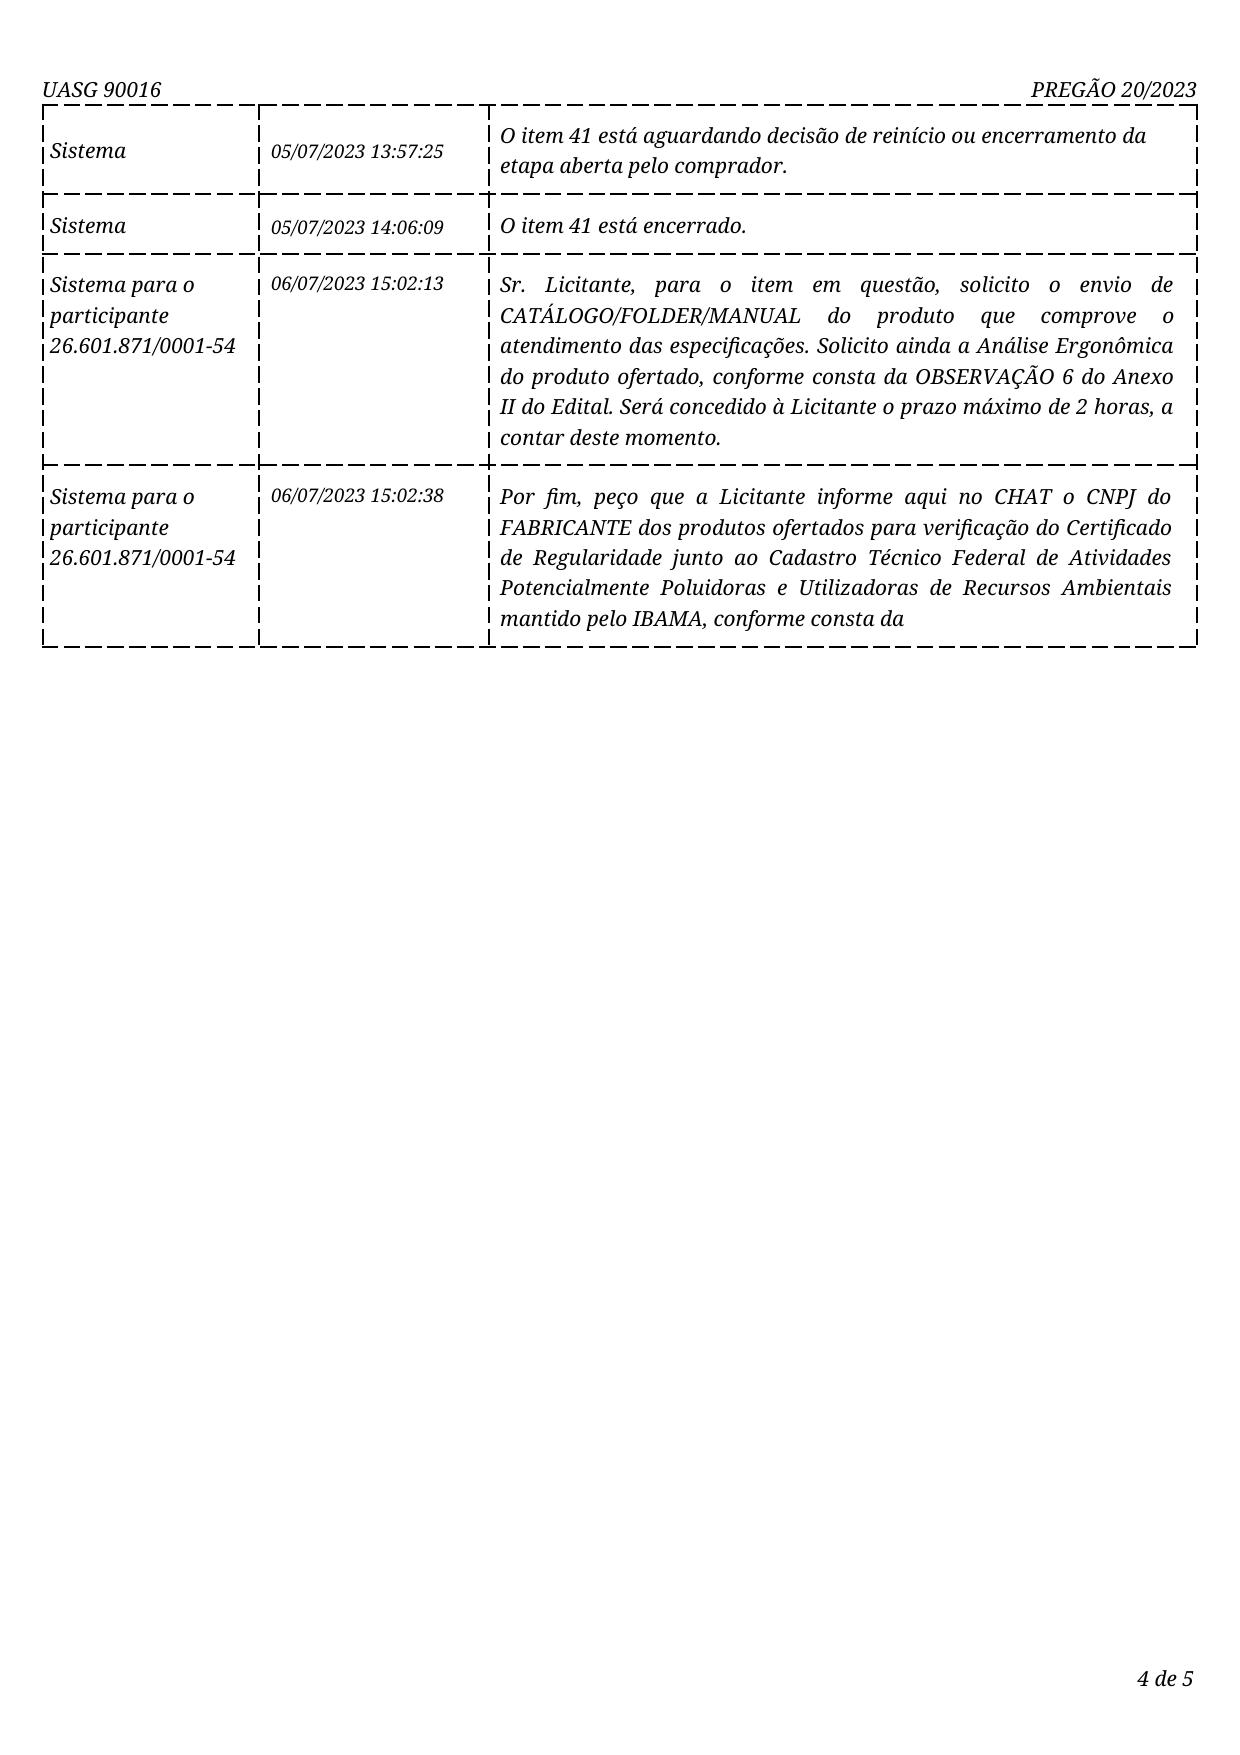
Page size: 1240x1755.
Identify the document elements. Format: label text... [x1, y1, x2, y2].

table_cell Sistema para o participante 26.601.871/0001-54 [43, 253, 259, 464]
table_cell 05/07/2023 13:57:25 [259, 104, 488, 193]
table_cell 05/07/2023 14:06:09 [259, 193, 488, 253]
table_cell Sistema [43, 193, 259, 253]
table_cell Sistema para o participante 26.601.871/0001-54 [43, 464, 259, 646]
table_cell O item 41 está aguardando decisão de reinício ou encerramento da etapa aberta pelo comprador. [489, 104, 1197, 193]
table_cell Sistema [43, 104, 259, 193]
table_cell Sr. Licitante, para o item em questão, solicito o envio de CATÁLOGO/FOLDER/MANUAL do produto que comprove o atendimento das especificações. Solicito ainda a Análise Ergonômica do produto ofertado, conforme consta da OBSERVAÇÃO 6 do Anexo II do Edital. Será concedido à Licitante o prazo máximo de 2 horas, a contar deste momento. [489, 253, 1197, 464]
table_cell O item 41 está encerrado. [489, 193, 1197, 253]
table_cell 06/07/2023 15:02:13 [259, 253, 488, 464]
table_cell Por fim, peço que a Licitante informe aqui no CHAT o CNPJ do FABRICANTE dos produtos ofertados para verificação do Certificado de Regularidade junto ao Cadastro Técnico Federal de Atividades Potencialmente Poluidoras e Utilizadoras de Recursos Ambientais mantido pelo IBAMA, conforme consta da [489, 464, 1197, 646]
table_cell 06/07/2023 15:02:38 [259, 464, 488, 646]
